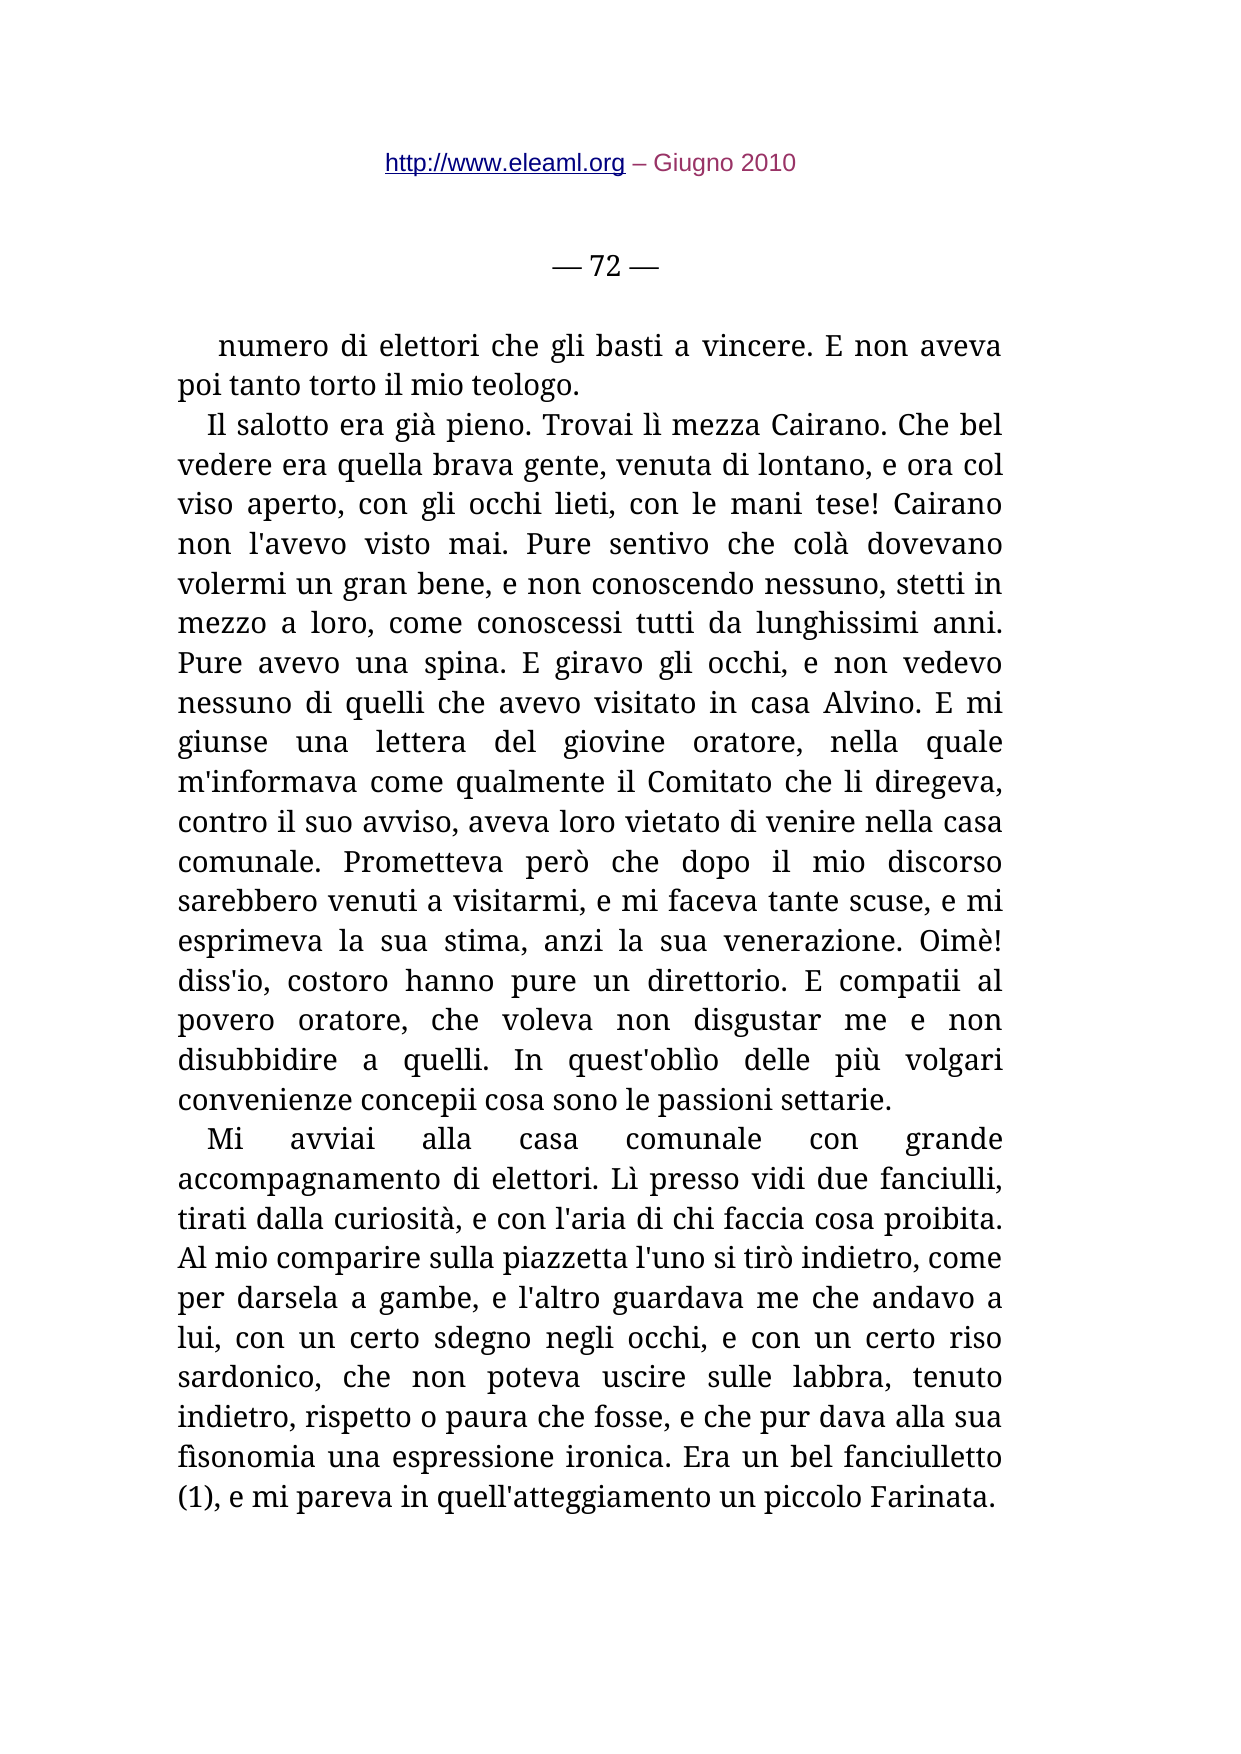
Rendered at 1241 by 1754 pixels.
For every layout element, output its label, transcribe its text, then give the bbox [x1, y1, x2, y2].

text Mi avviai alla casa comunale con grande accompagnamento di elettori. Lì presso vidi due fanciulli, tirati dalla curiosità, e con l'aria di chi faccia cosa proibita. Al mio comparire sulla piazzetta l'uno si tirò indietro, come per darsela a gambe, e l'altro guardava me che andavo a lui, con un certo sdegno negli occhi, e con un certo riso sardonico, che non poteva uscire sulle labbra, tenuto indietro, rispetto o paura che fosse, e che pur dava alla sua fìsonomia una espressione ironica. Era un bel fanciulletto (1), e mi pareva in quell'atteggiamento un piccolo Farinata. [177, 1119, 1004, 1516]
text — 72 — [177, 246, 1004, 285]
text Il salotto era già pieno. Trovai lì mezza Cairano. Che bel vedere era quella brava gente, venuta di lontano, e ora col viso aperto, con gli occhi lieti, con le mani tese! Cairano non l'avevo visto mai. Pure sentivo che colà dovevano volermi un gran bene, e non conoscendo nessuno, stetti in mezzo a loro, come conoscessi tutti da lunghissimi anni. Pure avevo una spina. E giravo gli occhi, e non vedevo nessuno di quelli che avevo visitato in casa Alvino. E mi giunse una lettera del giovine oratore, nella quale m'informava come qualmente il Comitato che li diregeva, contro il suo avviso, aveva loro vietato di venire nella casa comunale. Prometteva però che dopo il mio discorso sarebbero venuti a visitarmi, e mi faceva tante scuse, e mi esprimeva la sua stima, anzi la sua venerazione. Oimè! diss'io, costoro hanno pure un direttorio. E compatii al povero oratore, che voleva non disgustar me e non disubbidire a quelli. In quest'oblìo delle più volgari convenienze concepii cosa sono le passioni settarie. [177, 404, 1004, 1119]
text numero di elettori che gli basti a vincere. E non aveva poi tanto torto il mio teologo. [177, 325, 1004, 404]
